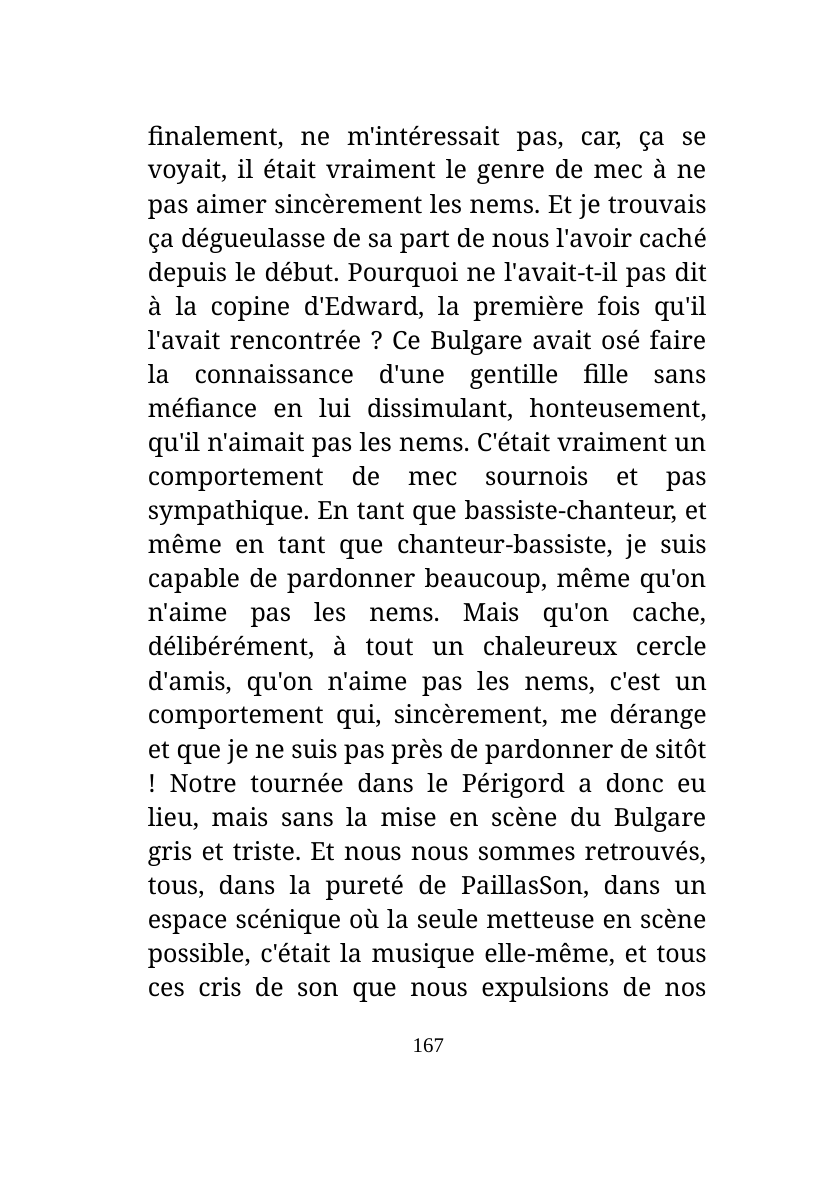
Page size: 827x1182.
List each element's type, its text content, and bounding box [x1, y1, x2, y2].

text finalement, ne m'intéressait pas, car, ça se voyait, il était vraiment le genre de mec à ne pas aimer sincèrement les nems. Et je trouvais ça dégueulasse de sa part de nous l'avoir caché depuis le début. Pourquoi ne l'avait‑t‑il pas dit à la copine d'Edward, la première fois qu'il l'avait rencontrée ? Ce Bulgare avait osé faire la connaissance d'une gentille fille sans méfiance en lui dissimulant, honteusement, qu'il n'aimait pas les nems. C'était vraiment un comportement de mec sournois et pas sympathique. En tant que bassiste‑chanteur, et même en tant que chanteur‑bassiste, je suis capable de pardonner beaucoup, même qu'on n'aime pas les nems. Mais qu'on cache, délibérément, à tout un chaleureux cercle d'amis, qu'on n'aime pas les nems, c'est un comportement qui, sincèrement, me dérange et que je ne suis pas près de pardonner de sitôt ! Notre tournée dans le Périgord a donc eu lieu, mais sans la mise en scène du Bulgare gris et triste. Et nous nous sommes retrouvés, tous, dans la pureté de PaillasSon, dans un espace scénique où la seule metteuse en scène possible, c'était la musique elle‑même, et tous ces cris de son que nous expulsions de nos [148, 118, 707, 1004]
